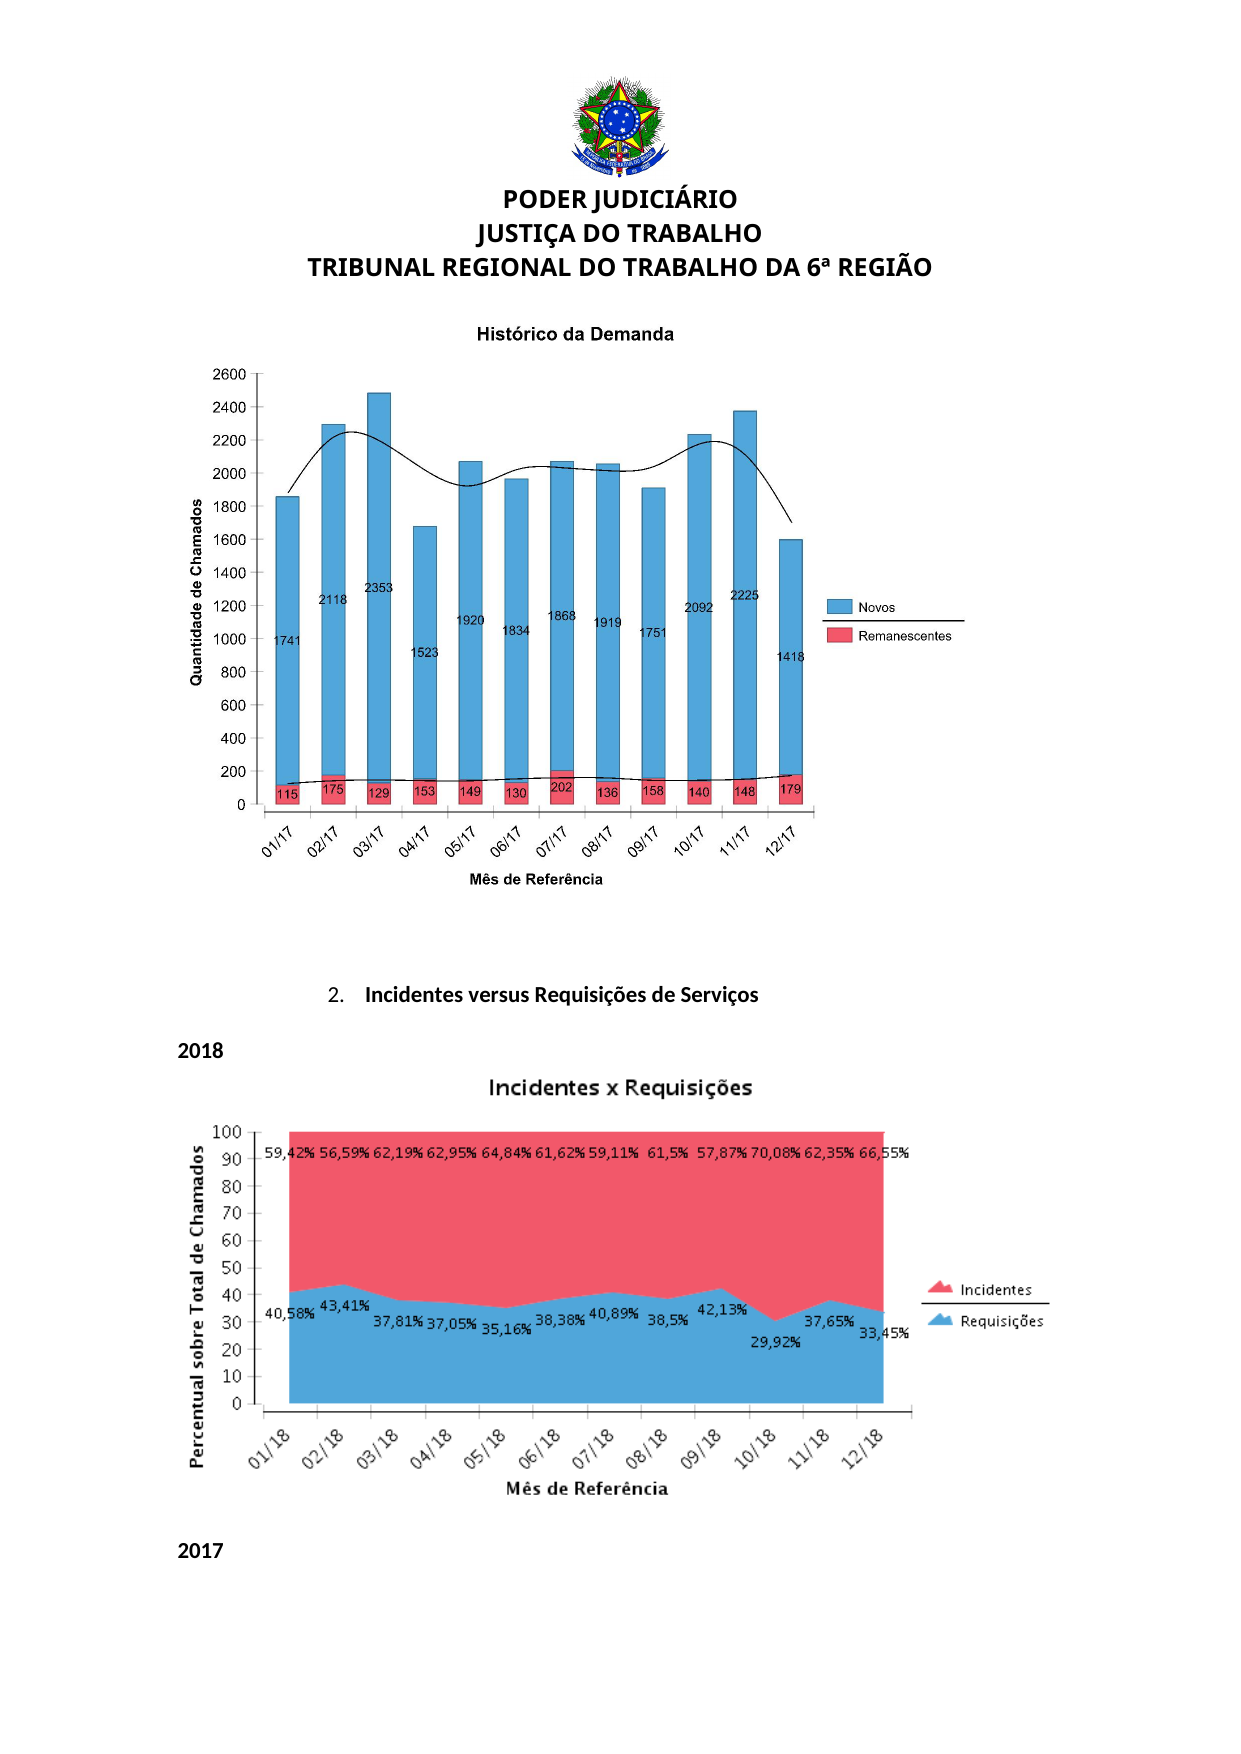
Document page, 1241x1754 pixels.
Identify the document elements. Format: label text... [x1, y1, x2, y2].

text 2018 [177, 1036, 1063, 1064]
list Incidentes versus Requisições de Serviços [327, 980, 1063, 1008]
text 2017 [177, 1536, 1063, 1564]
